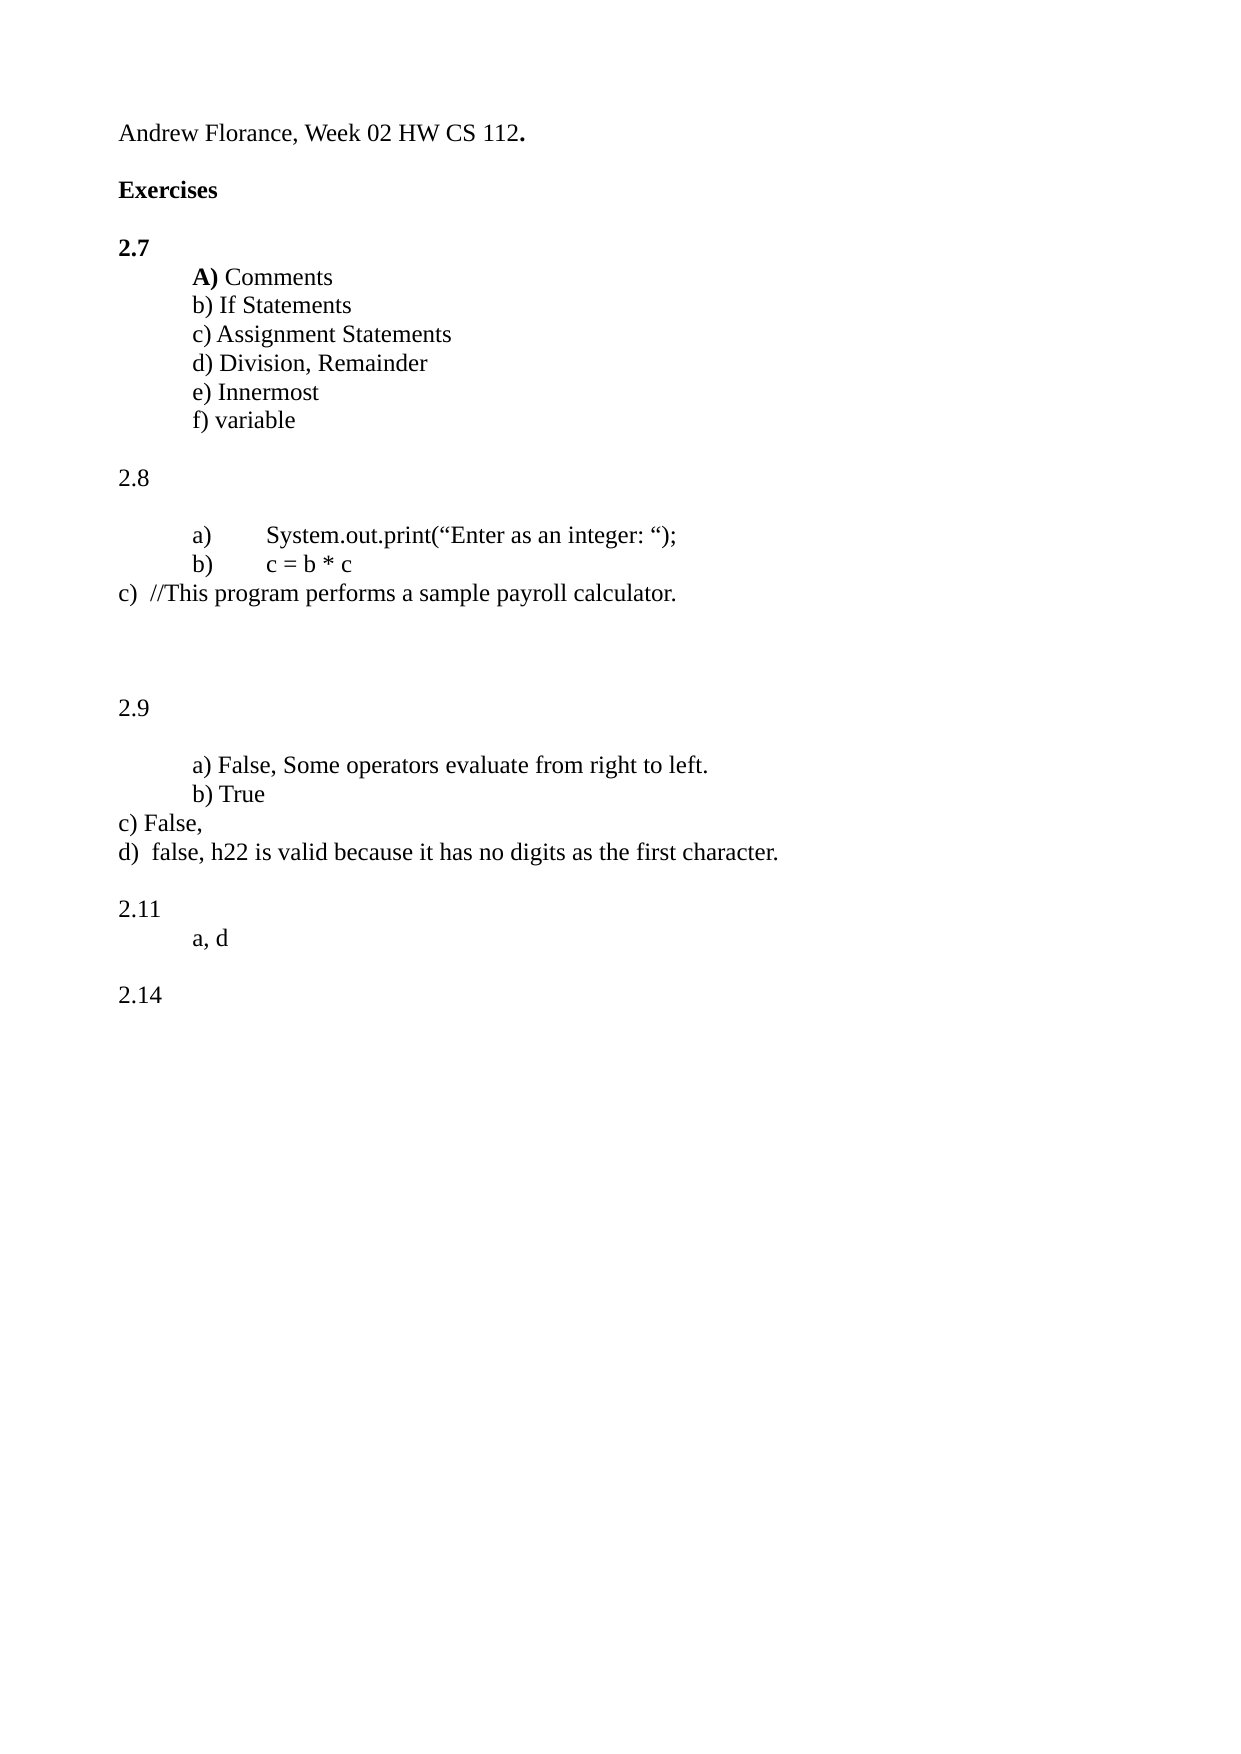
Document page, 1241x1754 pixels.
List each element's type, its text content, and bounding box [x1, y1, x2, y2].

text a) System.out.print(“Enter as an integer: “); [118, 521, 1122, 549]
text e) Innermost [118, 377, 1122, 406]
text a) False, Some operators evaluate from right to left. [118, 751, 1122, 779]
text Andrew Florance, Week 02 HW CS 112. [118, 118, 1122, 147]
text A) Comments [118, 262, 1122, 291]
text c) //This program performs a sample payroll calculator. [118, 578, 1122, 607]
text f) variable [118, 406, 1122, 434]
text Exercises [118, 176, 1122, 204]
text 2.11 [118, 894, 1122, 923]
text 2.7 [118, 233, 1122, 262]
text b) True [118, 779, 1122, 808]
text 2.8 [118, 463, 1122, 492]
text a, d [118, 923, 1122, 952]
text d) Division, Remainder [118, 348, 1122, 377]
text c) Assignment Statements [118, 319, 1122, 348]
text c) False, [118, 808, 1122, 837]
text b) If Statements [118, 291, 1122, 319]
text b) c = b * c [118, 549, 1122, 578]
text 2.9 [118, 693, 1122, 722]
text d) false, h22 is valid because it has no digits as the first character. [118, 837, 1122, 866]
text 2.14 [118, 981, 1122, 1009]
